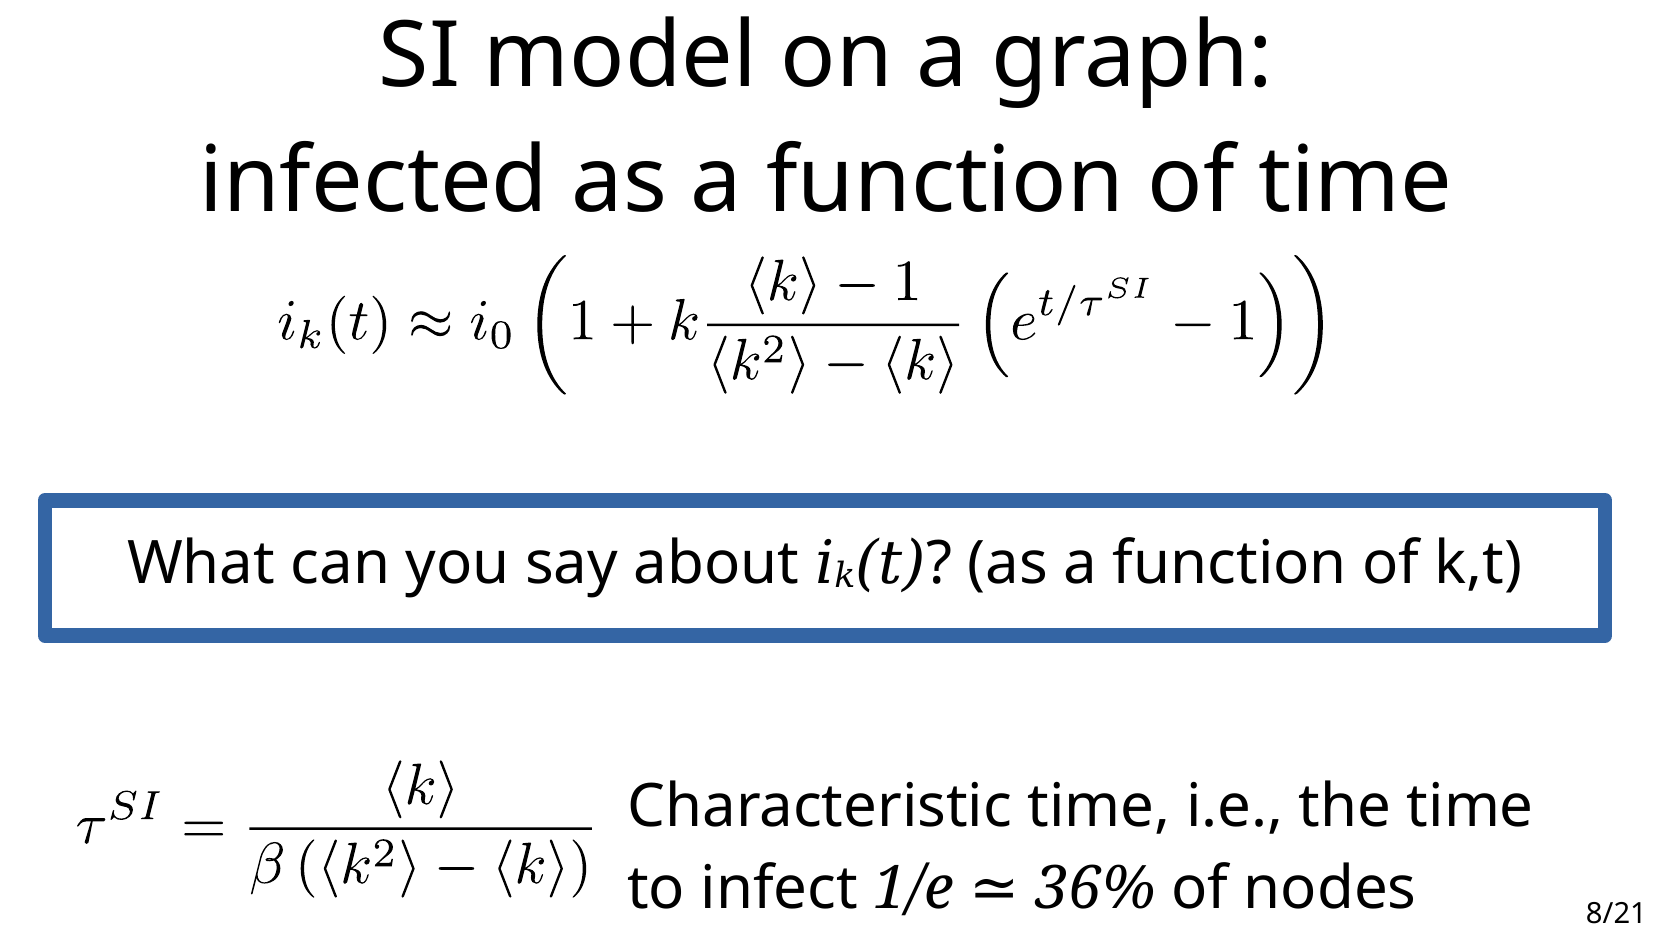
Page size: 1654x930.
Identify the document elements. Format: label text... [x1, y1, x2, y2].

list What can you say about ik(t)? (as a function of k,t) [60, 518, 1591, 621]
text_box [277, 255, 1336, 395]
text_box [75, 760, 592, 898]
list Characteristic time, i.e., the time to infect 1/e ≃ 36% of nodes [627, 762, 1603, 928]
title SI model on a graph: infected as a function of time [82, 1, 1571, 225]
